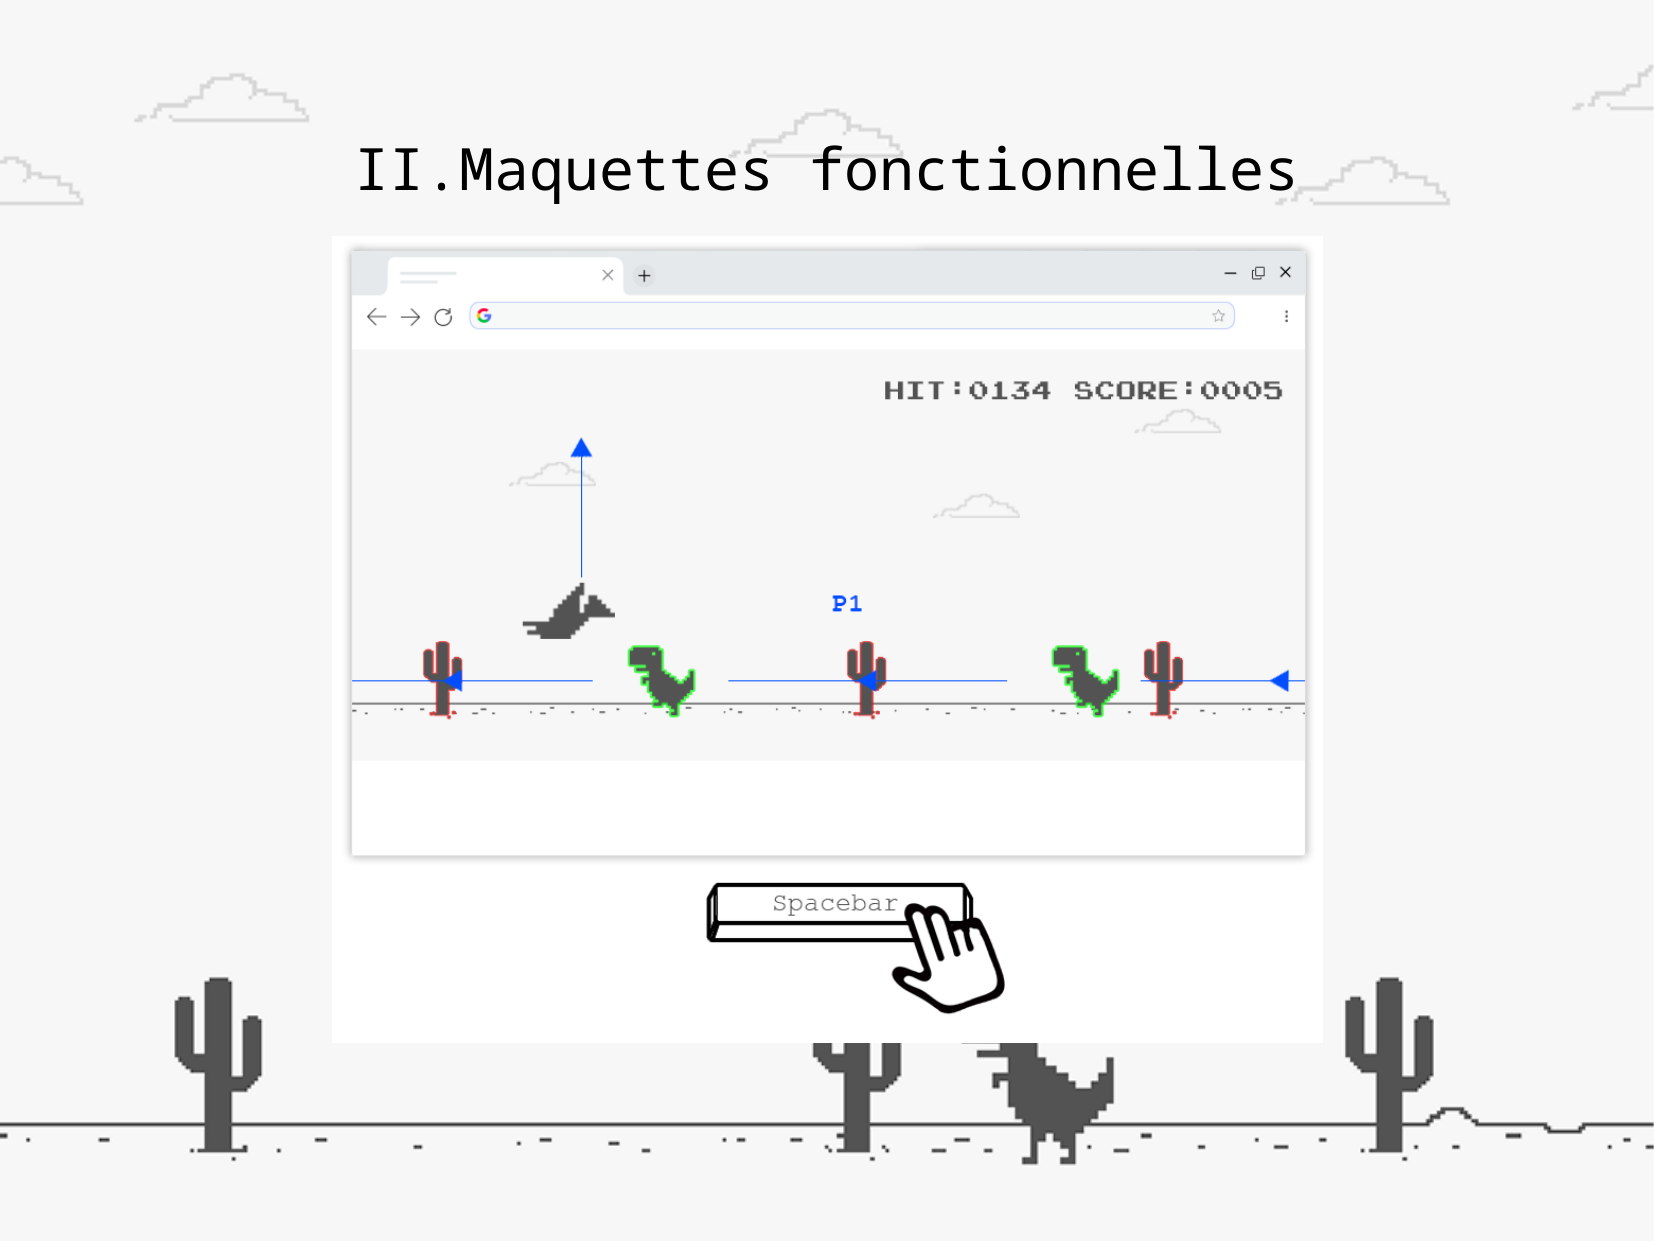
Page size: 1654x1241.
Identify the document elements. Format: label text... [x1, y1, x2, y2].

picture [0, 0, 1654, 1241]
title II.Maquettes fonctionnelles [82, 64, 1571, 272]
